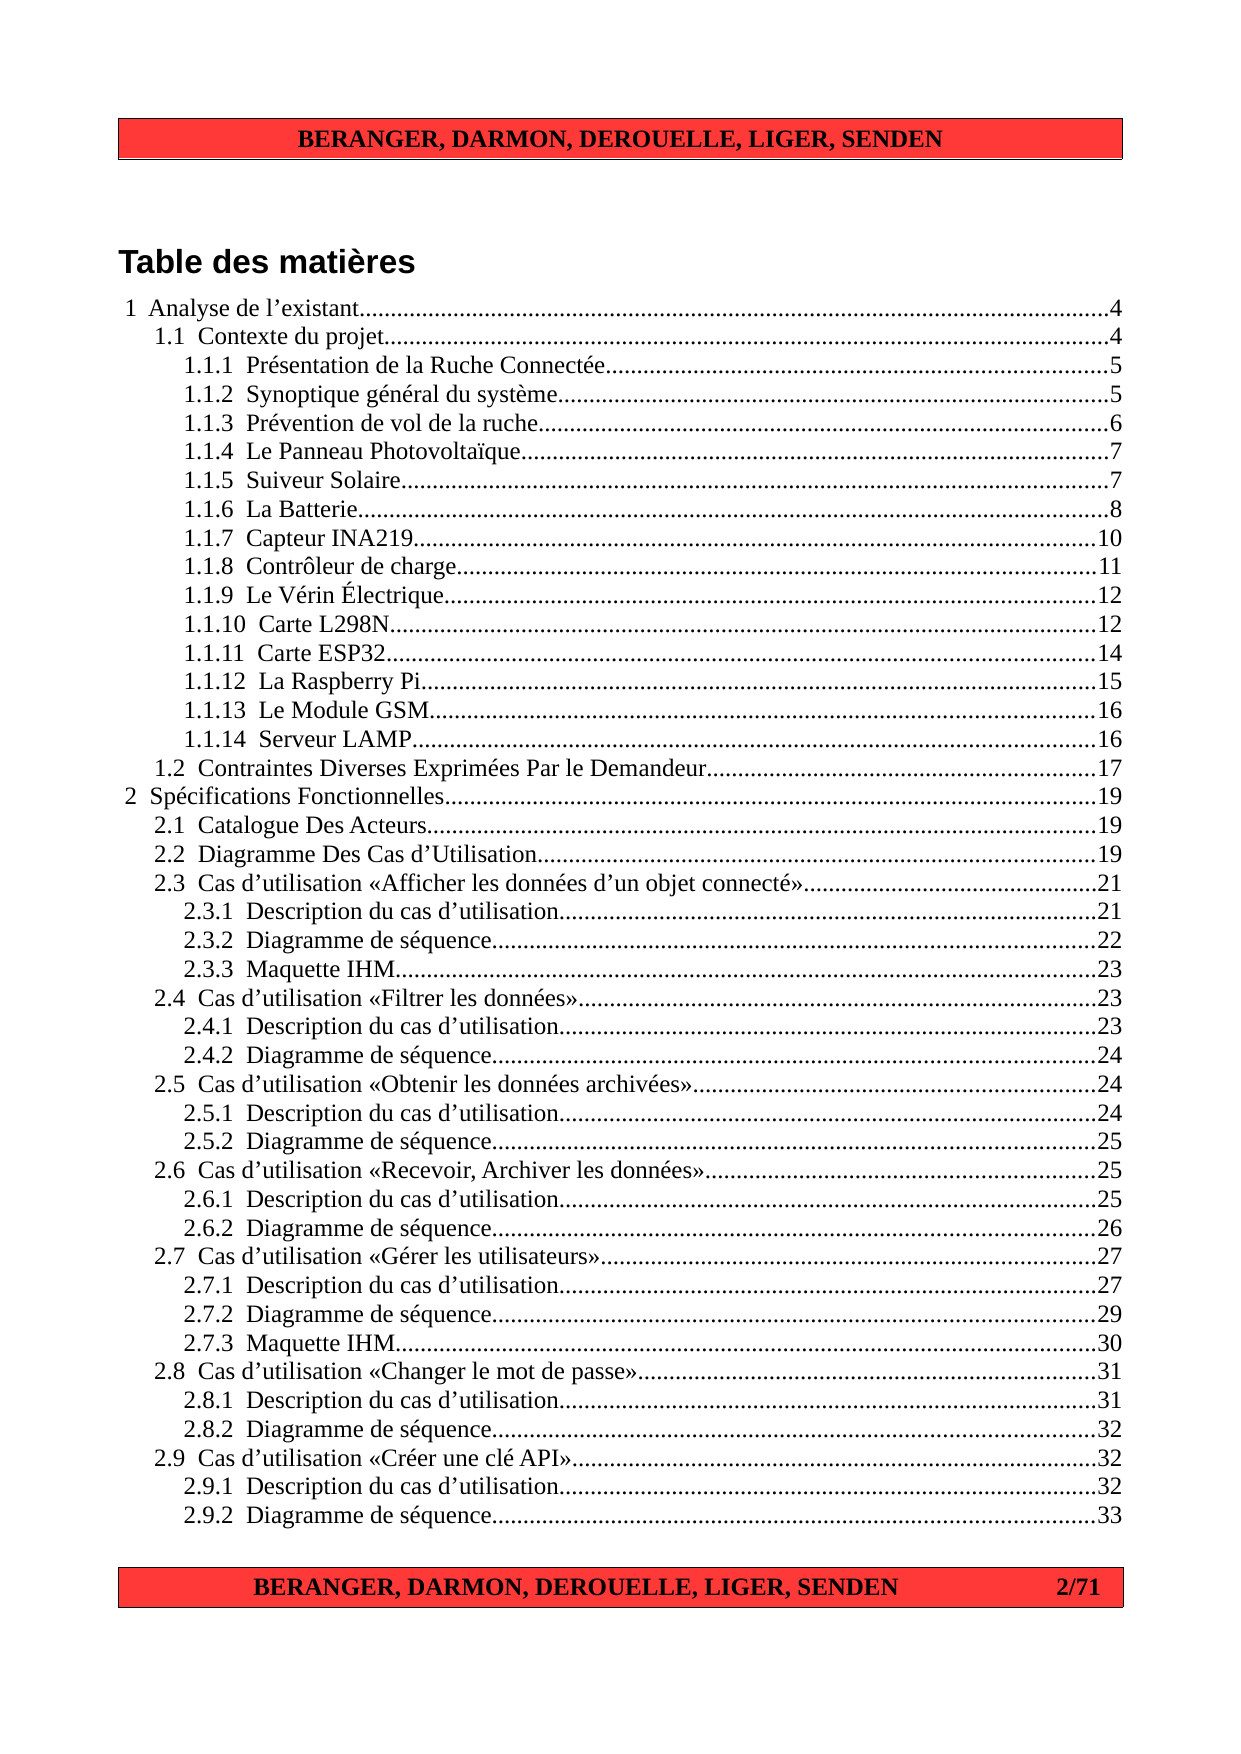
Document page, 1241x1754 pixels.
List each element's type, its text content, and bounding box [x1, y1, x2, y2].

text 1.1 Contexte du projet 4 [148, 321, 1122, 350]
text 2.1 Catalogue Des Acteurs 19 [148, 810, 1122, 839]
text 1.1.4 Le Panneau Photovoltaïque 7 [177, 436, 1122, 465]
text 2.6.1 Description du cas d’utilisation 25 [177, 1184, 1122, 1213]
text 2 Spécifications Fonctionnelles 19 [118, 781, 1122, 810]
text 2.7.3 Maquette IHM 30 [177, 1328, 1122, 1356]
text 1.1.6 La Batterie 8 [177, 494, 1122, 523]
text 2.7 Cas d’utilisation «Gérer les utilisateurs» 27 [148, 1241, 1122, 1270]
text 1 Analyse de l’existant 4 [118, 293, 1122, 321]
text 1.1.7 Capteur INA219 10 [177, 523, 1122, 551]
text 1.1.14 Serveur LAMP 16 [177, 724, 1122, 753]
text 2.2 Diagramme Des Cas d’Utilisation 19 [148, 839, 1122, 868]
text 2.7.1 Description du cas d’utilisation 27 [177, 1270, 1122, 1299]
text 2.8.2 Diagramme de séquence 32 [177, 1414, 1122, 1443]
text 2.3 Cas d’utilisation «Afficher les données d’un objet connecté» 21 [148, 868, 1122, 896]
text 1.1.10 Carte L298N 12 [177, 609, 1122, 638]
text 1.2 Contraintes Diverses Exprimées Par le Demandeur 17 [148, 753, 1122, 781]
text 2.5.2 Diagramme de séquence 25 [177, 1126, 1122, 1155]
text 2.3.1 Description du cas d’utilisation 21 [177, 896, 1122, 925]
text 1.1.11 Carte ESP32 14 [177, 638, 1122, 666]
text 2.8 Cas d’utilisation «Changer le mot de passe» 31 [148, 1356, 1122, 1385]
text 1.1.12 La Raspberry Pi 15 [177, 666, 1122, 695]
text 1.1.5 Suiveur Solaire 7 [177, 465, 1122, 494]
text 2.9.2 Diagramme de séquence 33 [177, 1500, 1122, 1529]
text 2.4.2 Diagramme de séquence 24 [177, 1040, 1122, 1069]
subtitle Table des matières [118, 242, 1122, 280]
text 2.9 Cas d’utilisation «Créer une clé API» 32 [148, 1443, 1122, 1471]
text 1.1.9 Le Vérin Électrique 12 [177, 580, 1122, 609]
text 2.3.2 Diagramme de séquence 22 [177, 925, 1122, 954]
text 2.5 Cas d’utilisation «Obtenir les données archivées» 24 [148, 1069, 1122, 1098]
text 2.5.1 Description du cas d’utilisation 24 [177, 1098, 1122, 1126]
text 1.1.8 Contrôleur de charge 11 [177, 551, 1122, 580]
text 2.8.1 Description du cas d’utilisation 31 [177, 1385, 1122, 1414]
text 2.4 Cas d’utilisation «Filtrer les données» 23 [148, 983, 1122, 1011]
text 1.1.3 Prévention de vol de la ruche 6 [177, 408, 1122, 436]
text 1.1.1 Présentation de la Ruche Connectée 5 [177, 350, 1122, 379]
text 1.1.13 Le Module GSM 16 [177, 695, 1122, 724]
text 2.6.2 Diagramme de séquence 26 [177, 1213, 1122, 1241]
text 2.4.1 Description du cas d’utilisation 23 [177, 1011, 1122, 1040]
text 2.7.2 Diagramme de séquence 29 [177, 1299, 1122, 1328]
text 2.3.3 Maquette IHM 23 [177, 954, 1122, 983]
text 2.6 Cas d’utilisation «Recevoir, Archiver les données» 25 [148, 1155, 1122, 1184]
text 1.1.2 Synoptique général du système 5 [177, 379, 1122, 408]
text 2.9.1 Description du cas d’utilisation 32 [177, 1471, 1122, 1500]
